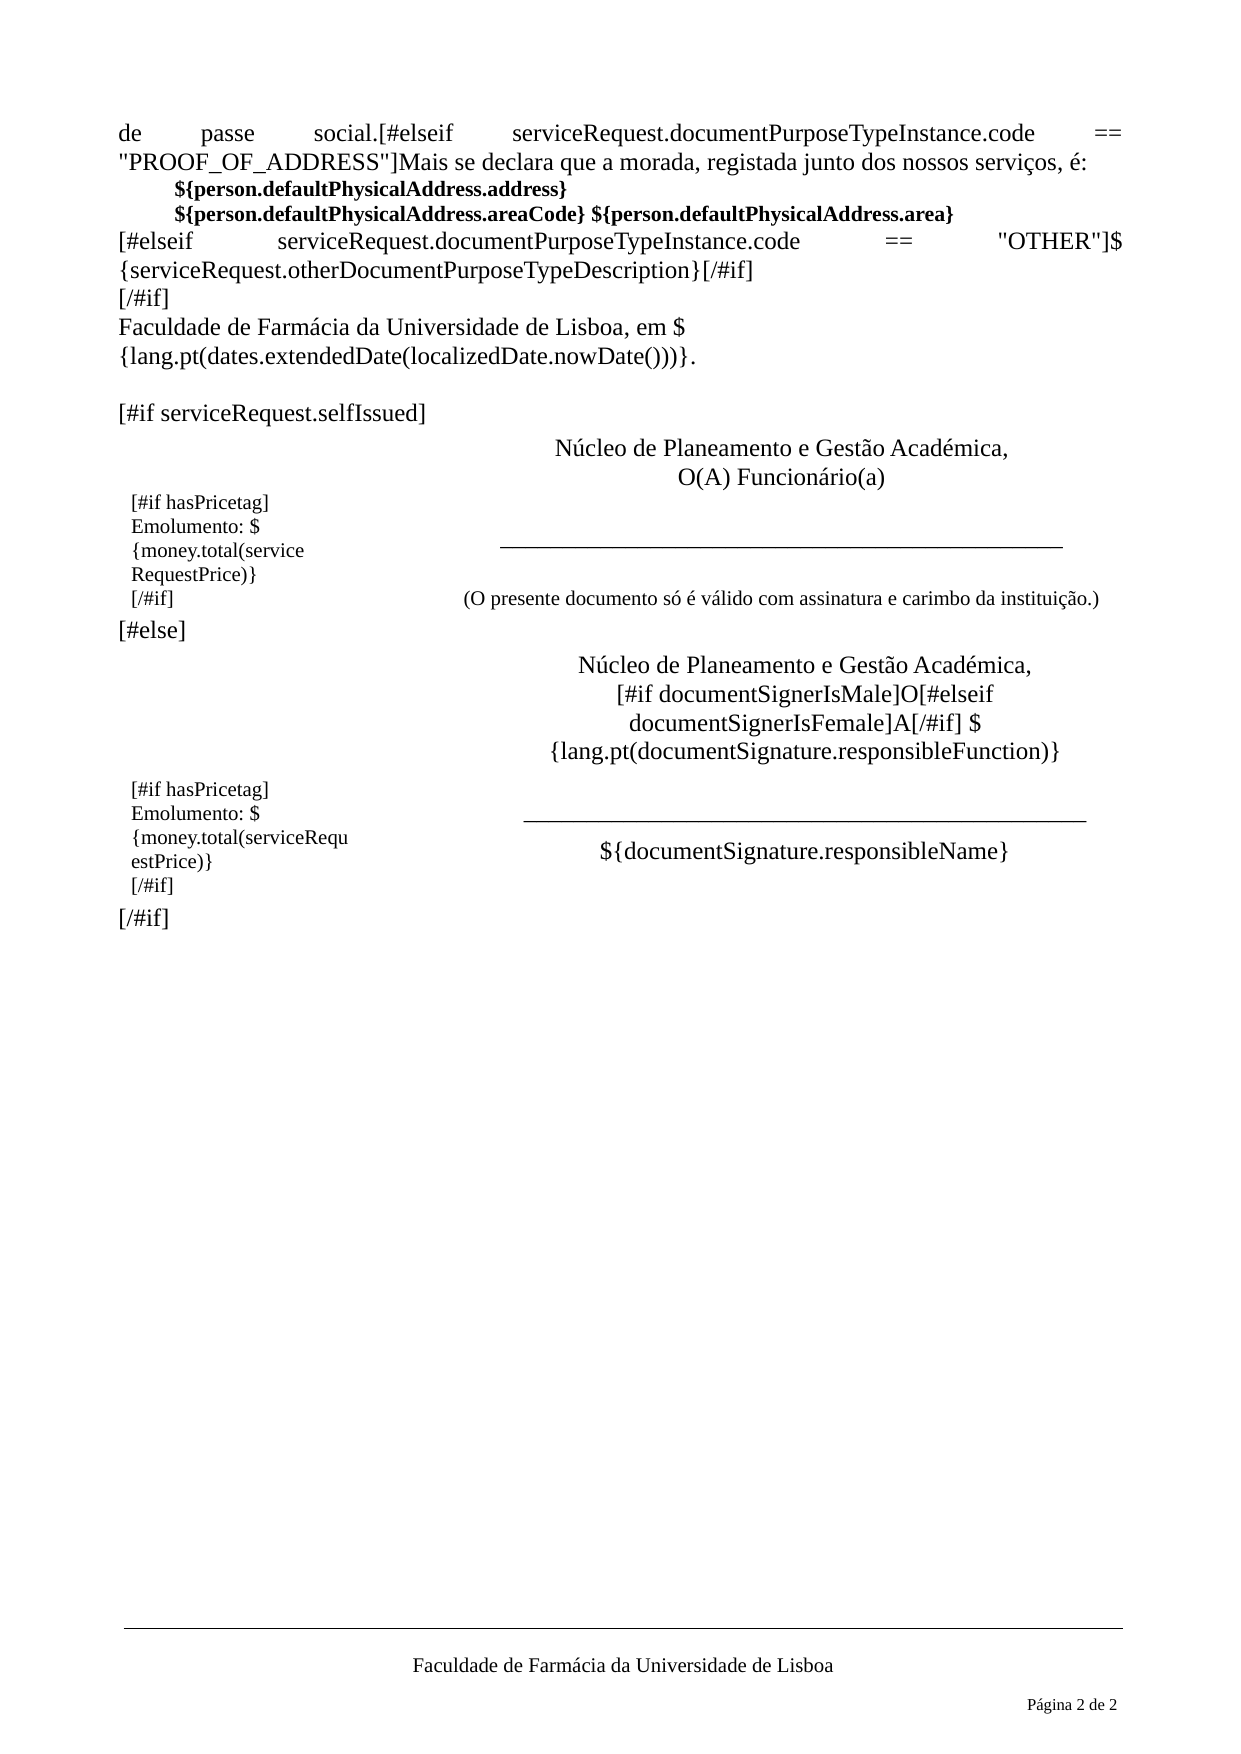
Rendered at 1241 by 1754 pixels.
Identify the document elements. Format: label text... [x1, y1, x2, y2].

text [#else] [118, 616, 1122, 644]
table_header Núcleo de Planeamento e Gestão Académica, [#if documentSignerIsMale]O[#elseif documentSignerIsFemale]A[/#if] ${lang.pt(documentSignature.responsibleFunction)} [125, 644, 1110, 771]
table_cell _____________________________________________ [500, 771, 1110, 831]
table_cell (O presente documento só é válido com assinatura e carimbo da instituição.) [453, 556, 1110, 616]
text [/#if] [118, 283, 1122, 312]
text [#if serviceRequest.selfIssued] [118, 398, 1122, 427]
text de passe social.[#elseif serviceRequest.documentPurposeTypeInstance.code == "PROOF_OF_ADDRESS"]Mais se declara que a morada, registada junto dos nossos serviços, é: [118, 118, 1122, 176]
table_cell _____________________________________________ [453, 496, 1110, 556]
table_header [#if hasPricetag] Emolumento: ${money.total(serviceRequestPrice)} [/#if] [125, 427, 453, 616]
text ${person.defaultPhysicalAddress.address} [174, 176, 1122, 201]
text [#elseif serviceRequest.documentPurposeTypeInstance.code == "OTHER"]${serviceRequest.otherDocumentPurposeTypeDescription}[/#if] [118, 226, 1122, 283]
text [/#if] [118, 903, 1122, 931]
text ${person.defaultPhysicalAddress.areaCode} ${person.defaultPhysicalAddress.area} [174, 201, 1122, 226]
table_header Núcleo de Planeamento e Gestão Académica, O(A) Funcionário(a) [453, 427, 1110, 496]
text Faculdade de Farmácia da Universidade de Lisboa, em ${lang.pt(dates.extendedDate(localizedDate.nowDate()))}. [118, 312, 1122, 370]
table_cell [#if hasPricetag] Emolumento: ${money.total(serviceRequestPrice)} [/#if] [125, 771, 500, 903]
table_cell ${documentSignature.responsibleName} [500, 831, 1110, 903]
